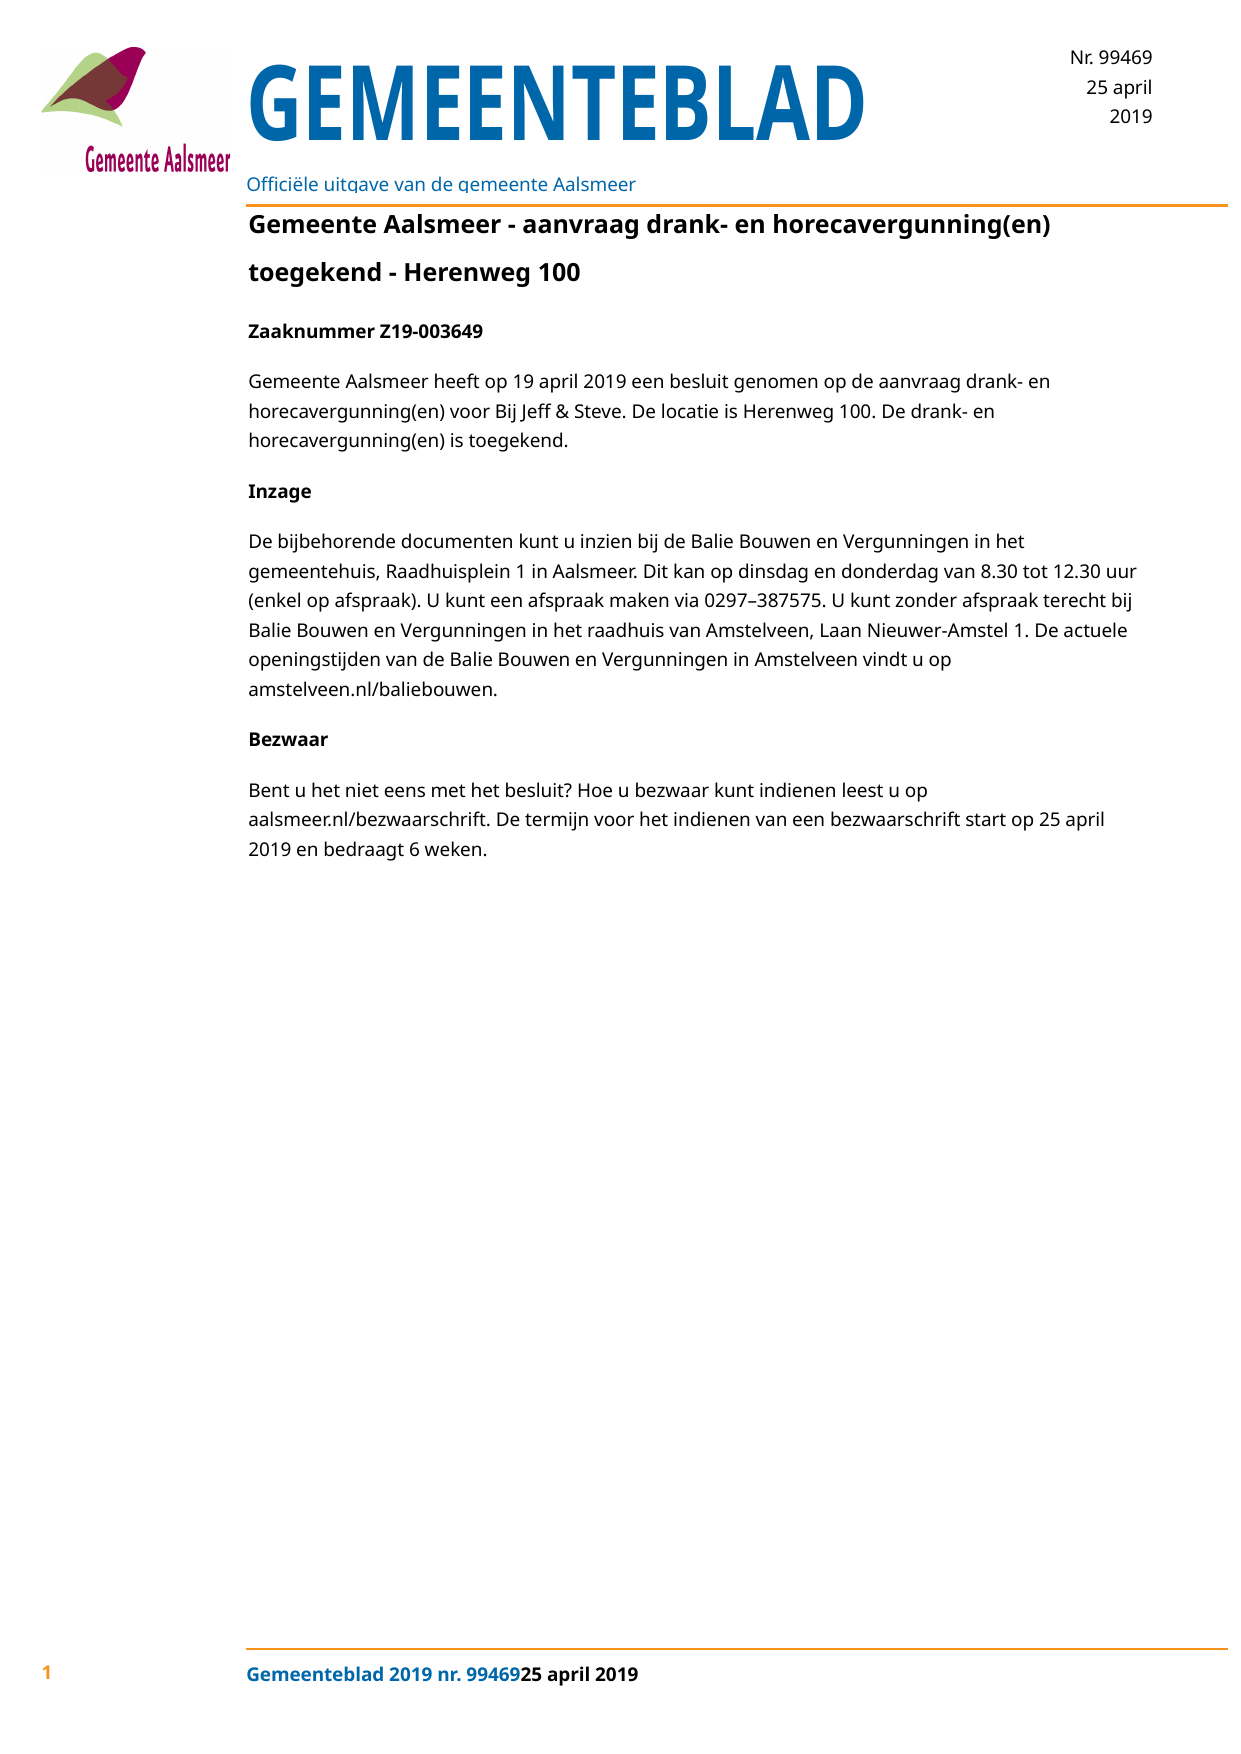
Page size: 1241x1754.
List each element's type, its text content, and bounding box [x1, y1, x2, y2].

text Zaaknummer Z19-003649 [248, 318, 1152, 344]
text Bent u het niet eens met het besluit? Hoe u bezwaar kunt indienen leest u op aalsmeer.nl/bezwaarschrift. De termijn voor het indienen van een bezwaarschrift start op 25 april 2019 en bedraagt 6 weken. [248, 777, 1152, 862]
text Gemeente Aalsmeer - aanvraag drank- en horecavergunning(en) toegekend - Herenweg 100 [248, 207, 1152, 288]
text De bijbehorende documenten kunt u inzien bij de Balie Bouwen en Vergunningen in het gemeentehuis, Raadhuisplein 1 in Aalsmeer. Dit kan op dinsdag en donderdag van 8.30 tot 12.30 uur (enkel op afspraak). U kunt een afspraak maken via 0297–387575. U kunt zonder afspraak terecht bij Balie Bouwen en Vergunningen in het raadhuis van Amstelveen, Laan Nieuwer-Amstel 1. De actuele openingstijden van de Balie Bouwen en Vergunningen in Amstelveen vindt u op amstelveen.nl/baliebouwen. [248, 528, 1152, 702]
text Gemeente Aalsmeer heeft op 19 april 2019 een besluit genomen op de aanvraag drank- en horecavergunning(en) voor Bij Jeff & Steve. De locatie is Herenweg 100. De drank- en horecavergunning(en) is toegekend. [248, 368, 1152, 453]
text Bezwaar [248, 727, 1152, 752]
picture [41, 47, 231, 172]
text Inzage [248, 478, 1152, 504]
